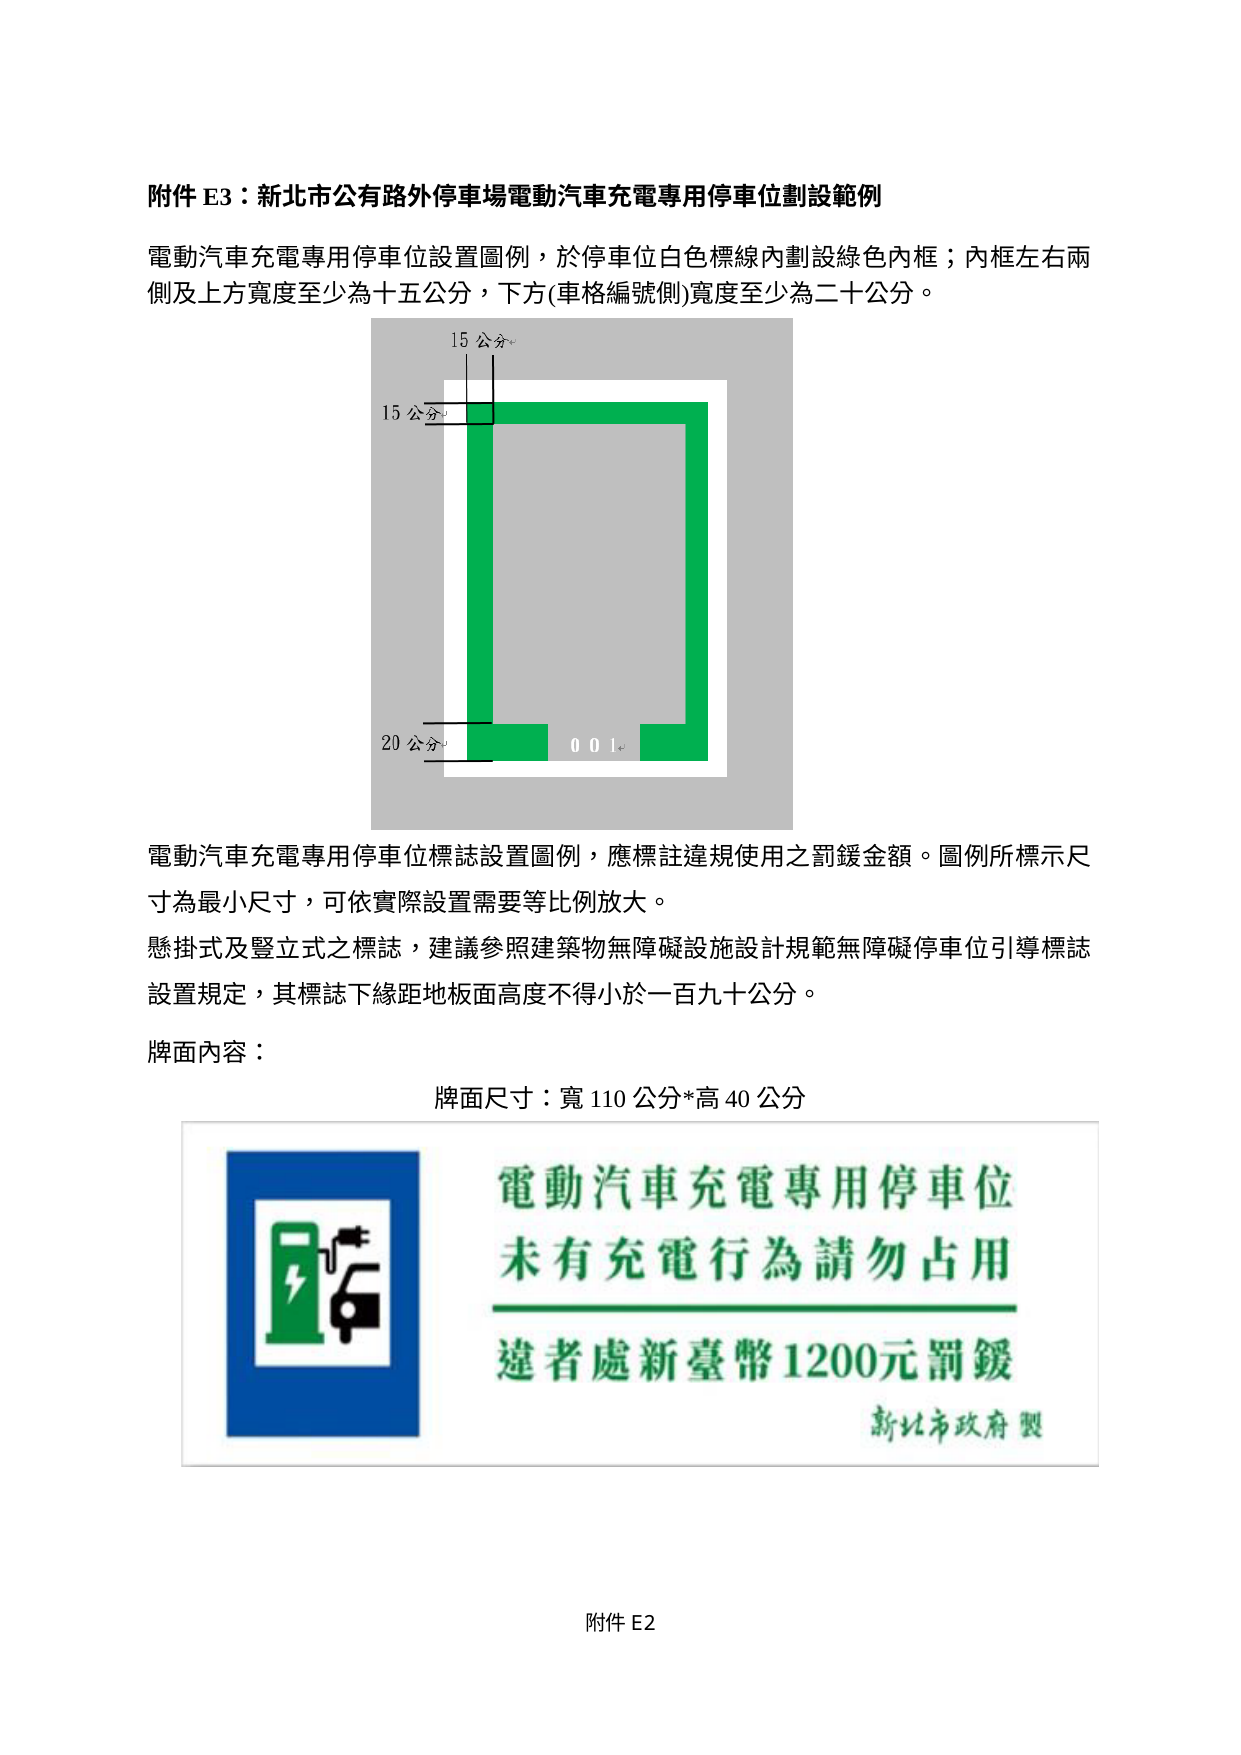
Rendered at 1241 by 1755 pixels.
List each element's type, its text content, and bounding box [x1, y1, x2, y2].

text 懸掛式及豎立式之標誌，建議參照建築物無障礙設施設計規範無障礙停車位引導標誌設置規定，其標誌下緣距地板面高度不得小於一百九十公分。 [148, 921, 1093, 1012]
text 電動汽車充電專用停車位標誌設置圖例，應標註違規使用之罰鍰金額。圖例所標示尺寸為最小尺寸，可依實際設置需要等比例放大。 [148, 310, 1093, 921]
text 電動汽車充電專用停車位設置圖例，於停車位白色標線內劃設綠色內框；內框左右兩側及上方寬度至少為十五公分，下方(車格編號側)寬度至少為二十公分。 [148, 238, 1093, 310]
text 附件E3：新北市公有路外停車場電動汽車充電專用停車位劃設範例 [148, 176, 1093, 213]
text 牌面尺寸：寬110 公分*高40 公分 [148, 1071, 1093, 1117]
text 牌面內容： [148, 1025, 1093, 1071]
